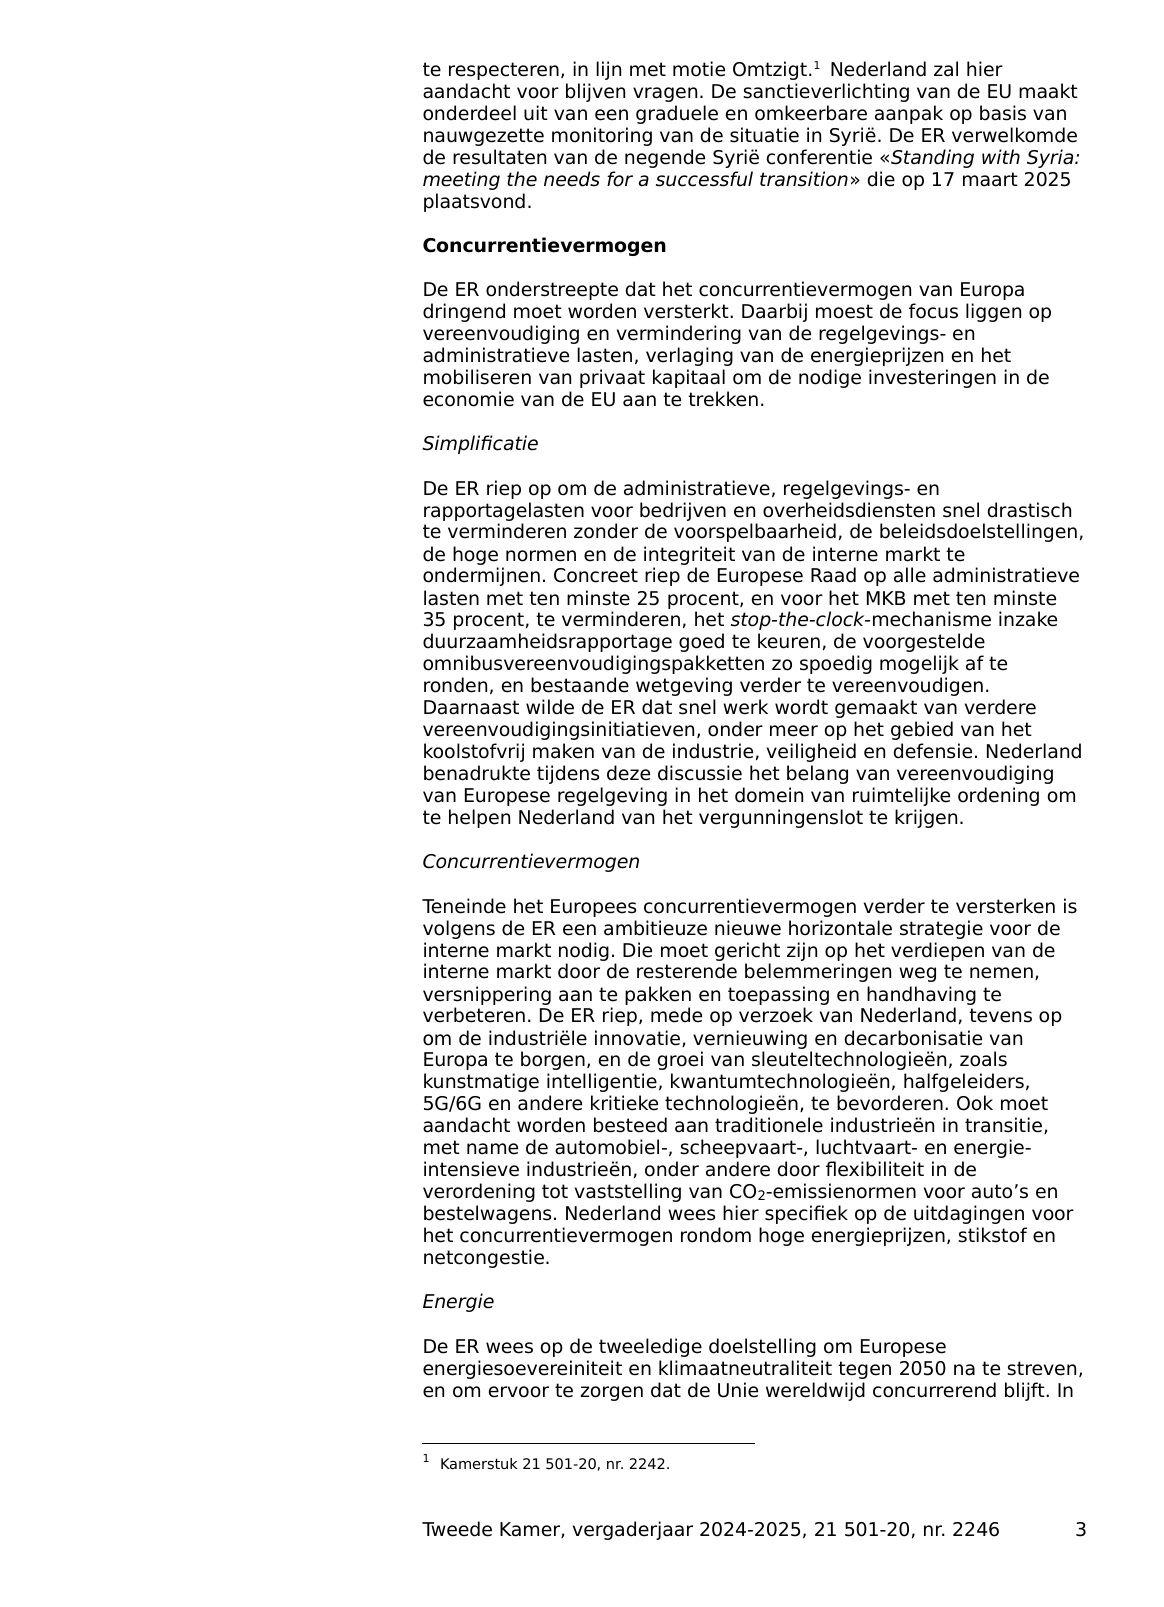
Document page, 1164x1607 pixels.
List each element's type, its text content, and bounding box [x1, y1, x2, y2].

subtitle Concurrentievermogen [422, 235, 1087, 257]
text De ER onderstreepte dat het concurrentievermogen van Europa dringend moet worden versterkt. Daarbij moest de focus liggen op vereenvoudiging en vermindering van de regelgevings- en administratieve lasten, verlaging van de energieprijzen en het mobiliseren van privaat kapitaal om de nodige investeringen in de economie van de EU aan te trekken. [422, 279, 1087, 411]
text Kamerstuk 21 501-20, nr. 2242. [422, 1452, 1087, 1474]
subtitle Concurrentievermogen [422, 851, 1087, 873]
subtitle Energie [422, 1291, 1087, 1313]
text De ER wees op de tweeledige doelstelling om Europese energiesoevereiniteit en klimaatneutraliteit tegen 2050 na te streven, en om ervoor te zorgen dat de Unie wereldwijd concurrerend blijft. In [422, 1336, 1087, 1401]
text te respecteren, in lijn met motie Omtzigt. Nederland zal hier aandacht voor blijven vragen. De sanctieverlichting van de EU maakt onderdeel uit van een graduele en omkeerbare aanpak op basis van nauwgezette monitoring van de situatie in Syrië. De ER verwelkomde de resultaten van de negende Syrië conferentie «Standing with Syria: meeting the needs for a successful transition» die op 17 maart 2025 plaatsvond. [422, 59, 1087, 213]
subtitle Simplificatie [422, 433, 1087, 455]
text Teneinde het Europees concurrentievermogen verder te versterken is volgens de ER een ambitieuze nieuwe horizontale strategie voor de interne markt nodig. Die moet gericht zijn op het verdiepen van de interne markt door de resterende belemmeringen weg te nemen, versnippering aan te pakken en toepassing en handhaving te verbeteren. De ER riep, mede op verzoek van Nederland, tevens op om de industriële innovatie, vernieuwing en decarbonisatie van Europa te borgen, en de groei van sleuteltechnologieën, zoals kunstmatige intelligentie, kwantumtechnologieën, halfgeleiders, 5G/6G en andere kritieke technologieën, te bevorderen. Ook moet aandacht worden besteed aan traditionele industrieën in transitie, met name de automobiel-, scheepvaart-, luchtvaart- en energie-intensieve industrieën, onder andere door flexibiliteit in de verordening tot vaststelling van CO2-emissienormen voor auto’s en bestelwagens. Nederland wees hier specifiek op de uitdagingen voor het concurrentievermogen rondom hoge energieprijzen, stikstof en netcongestie. [422, 896, 1087, 1269]
text De ER riep op om de administratieve, regelgevings- en rapportagelasten voor bedrijven en overheidsdiensten snel drastisch te verminderen zonder de voorspelbaarheid, de beleidsdoelstellingen, de hoge normen en de integriteit van de interne markt te ondermijnen. Concreet riep de Europese Raad op alle administratieve lasten met ten minste 25 procent, en voor het MKB met ten minste 35 procent, te verminderen, het stop-the-clock-mechanisme inzake duurzaamheidsrapportage goed te keuren, de voorgestelde omnibusvereenvoudigingspakketten zo spoedig mogelijk af te ronden, en bestaande wetgeving verder te vereenvoudigen. Daarnaast wilde de ER dat snel werk wordt gemaakt van verdere vereenvoudigingsinitiatieven, onder meer op het gebied van het koolstofvrij maken van de industrie, veiligheid en defensie. Nederland benadrukte tijdens deze discussie het belang van vereenvoudiging van Europese regelgeving in het domein van ruimtelijke ordening om te helpen Nederland van het vergunningenslot te krijgen. [422, 477, 1087, 829]
